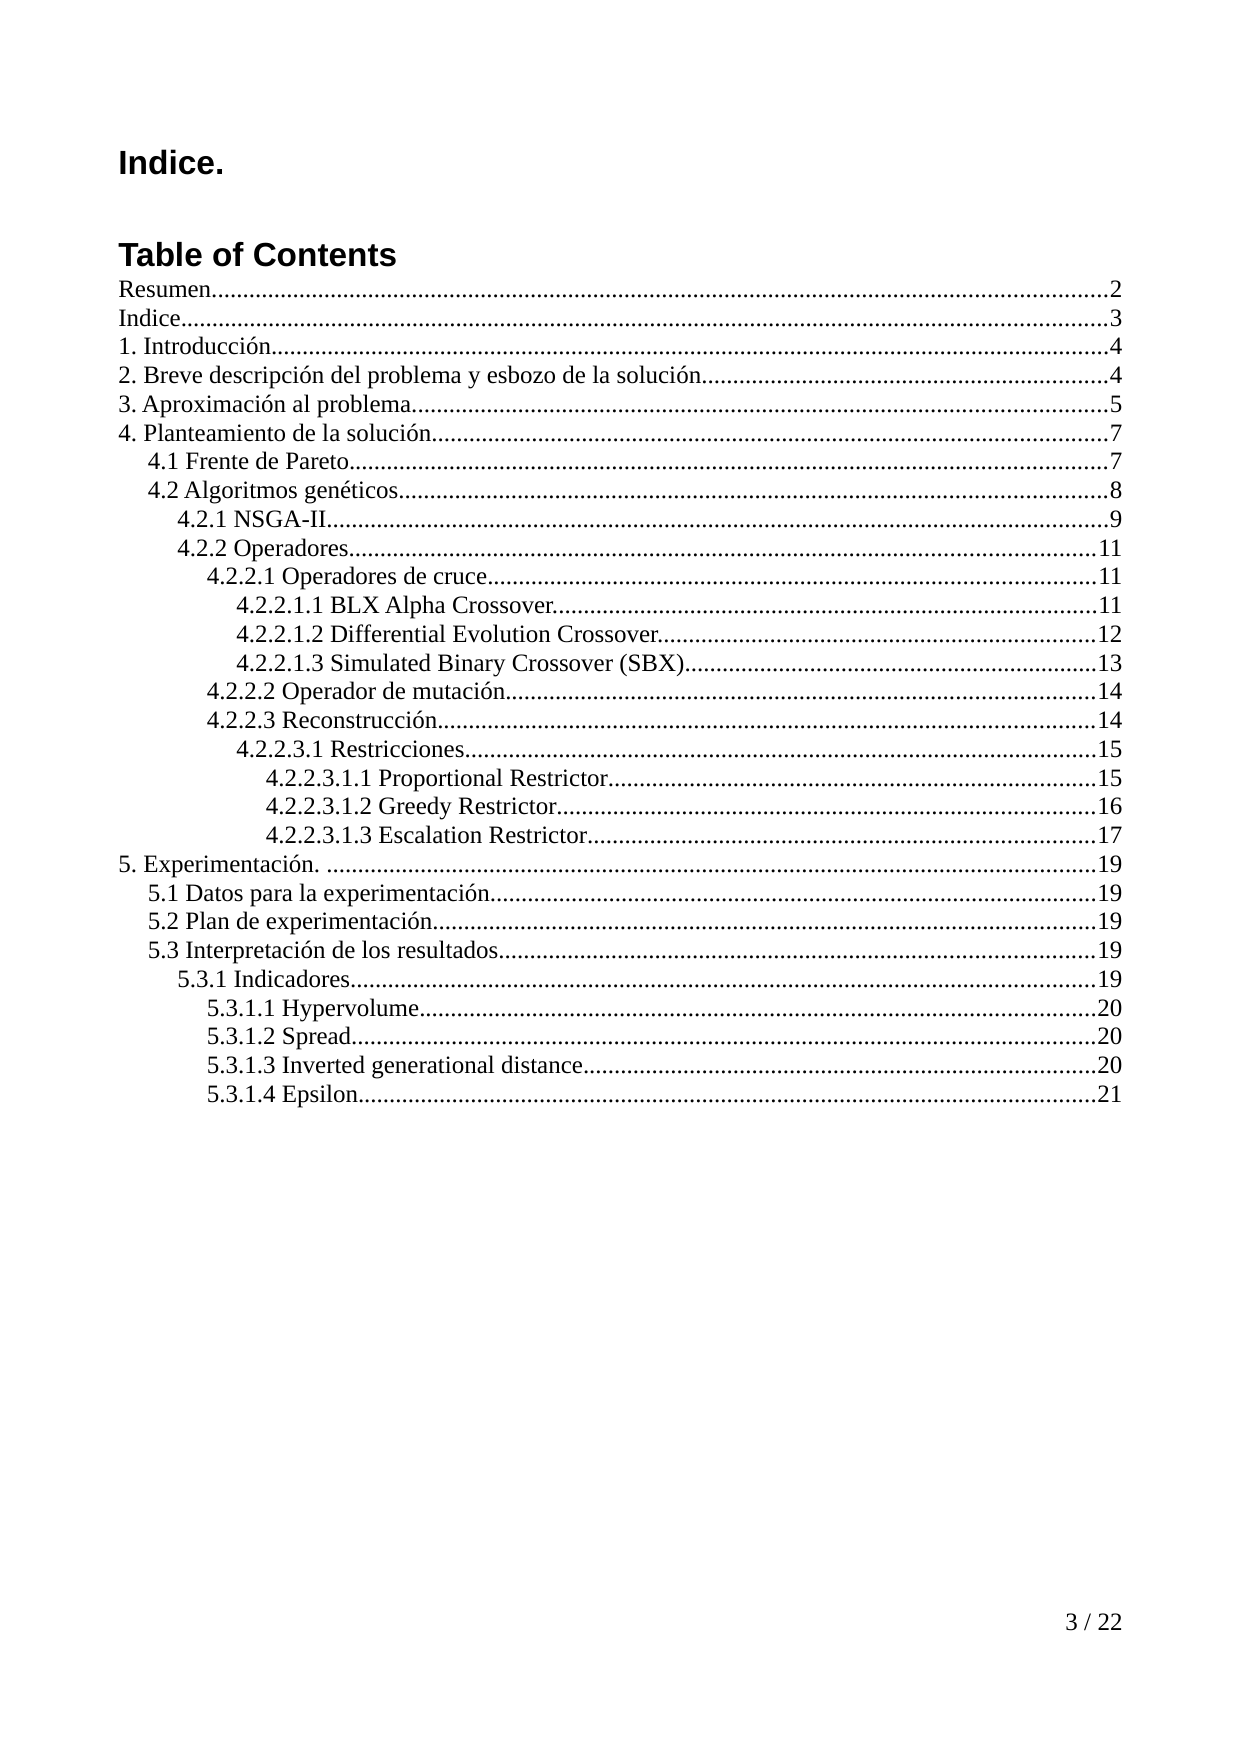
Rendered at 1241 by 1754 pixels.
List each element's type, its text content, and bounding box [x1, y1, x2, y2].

text 4.1 Frente de Pareto. 7 [148, 446, 1122, 475]
text 2. Breve descripción del problema y esbozo de la solución. 4 [118, 360, 1122, 389]
text 5.3.1.1 Hypervolume. 20 [207, 993, 1122, 1021]
text 4.2.2.1.1 BLX Alpha Crossover. 11 [236, 590, 1122, 619]
text 5. Experimentación. 19 [118, 849, 1122, 878]
text Resumen. 2 [118, 274, 1122, 303]
text 4.2.2 Operadores. 11 [177, 533, 1122, 561]
subtitle Indice. [118, 143, 1122, 182]
text 4.2.2.3.1 Restricciones 15 [236, 734, 1122, 763]
text 5.1 Datos para la experimentación. 19 [148, 878, 1122, 906]
text 4.2.2.3.1.2 Greedy Restrictor 16 [266, 791, 1122, 820]
text 4.2.2.1.3 Simulated Binary Crossover (SBX) 13 [236, 648, 1122, 676]
text 4.2 Algoritmos genéticos. 8 [148, 475, 1122, 504]
text 5.3 Interpretación de los resultados. 19 [148, 935, 1122, 964]
text 5.3.1.2 Spread. 20 [207, 1021, 1122, 1050]
text 5.3.1.3 Inverted generational distance. 20 [207, 1050, 1122, 1079]
text 5.3.1 Indicadores. 19 [177, 964, 1122, 993]
text 1. Introducción. 4 [118, 331, 1122, 360]
text 4.2.2.2 Operador de mutación. 14 [207, 676, 1122, 705]
text 5.3.1.4 Epsilon. 21 [207, 1079, 1122, 1108]
text 4.2.2.1 Operadores de cruce. 11 [207, 561, 1122, 590]
text 4. Planteamiento de la solución. 7 [118, 418, 1122, 446]
text 4.2.2.1.2 Differential Evolution Crossover. 12 [236, 619, 1122, 648]
text 3. Aproximación al problema. 5 [118, 389, 1122, 418]
text Indice. 3 [118, 303, 1122, 331]
text 4.2.1 NSGA-II 9 [177, 504, 1122, 533]
text 5.2 Plan de experimentación. 19 [148, 906, 1122, 935]
text 4.2.2.3.1.1 Proportional Restrictor 15 [266, 763, 1122, 791]
text 4.2.2.3.1.3 Escalation Restrictor 17 [266, 820, 1122, 849]
subtitle Table of Contents [118, 236, 1122, 274]
text 4.2.2.3 Reconstrucción. 14 [207, 705, 1122, 734]
